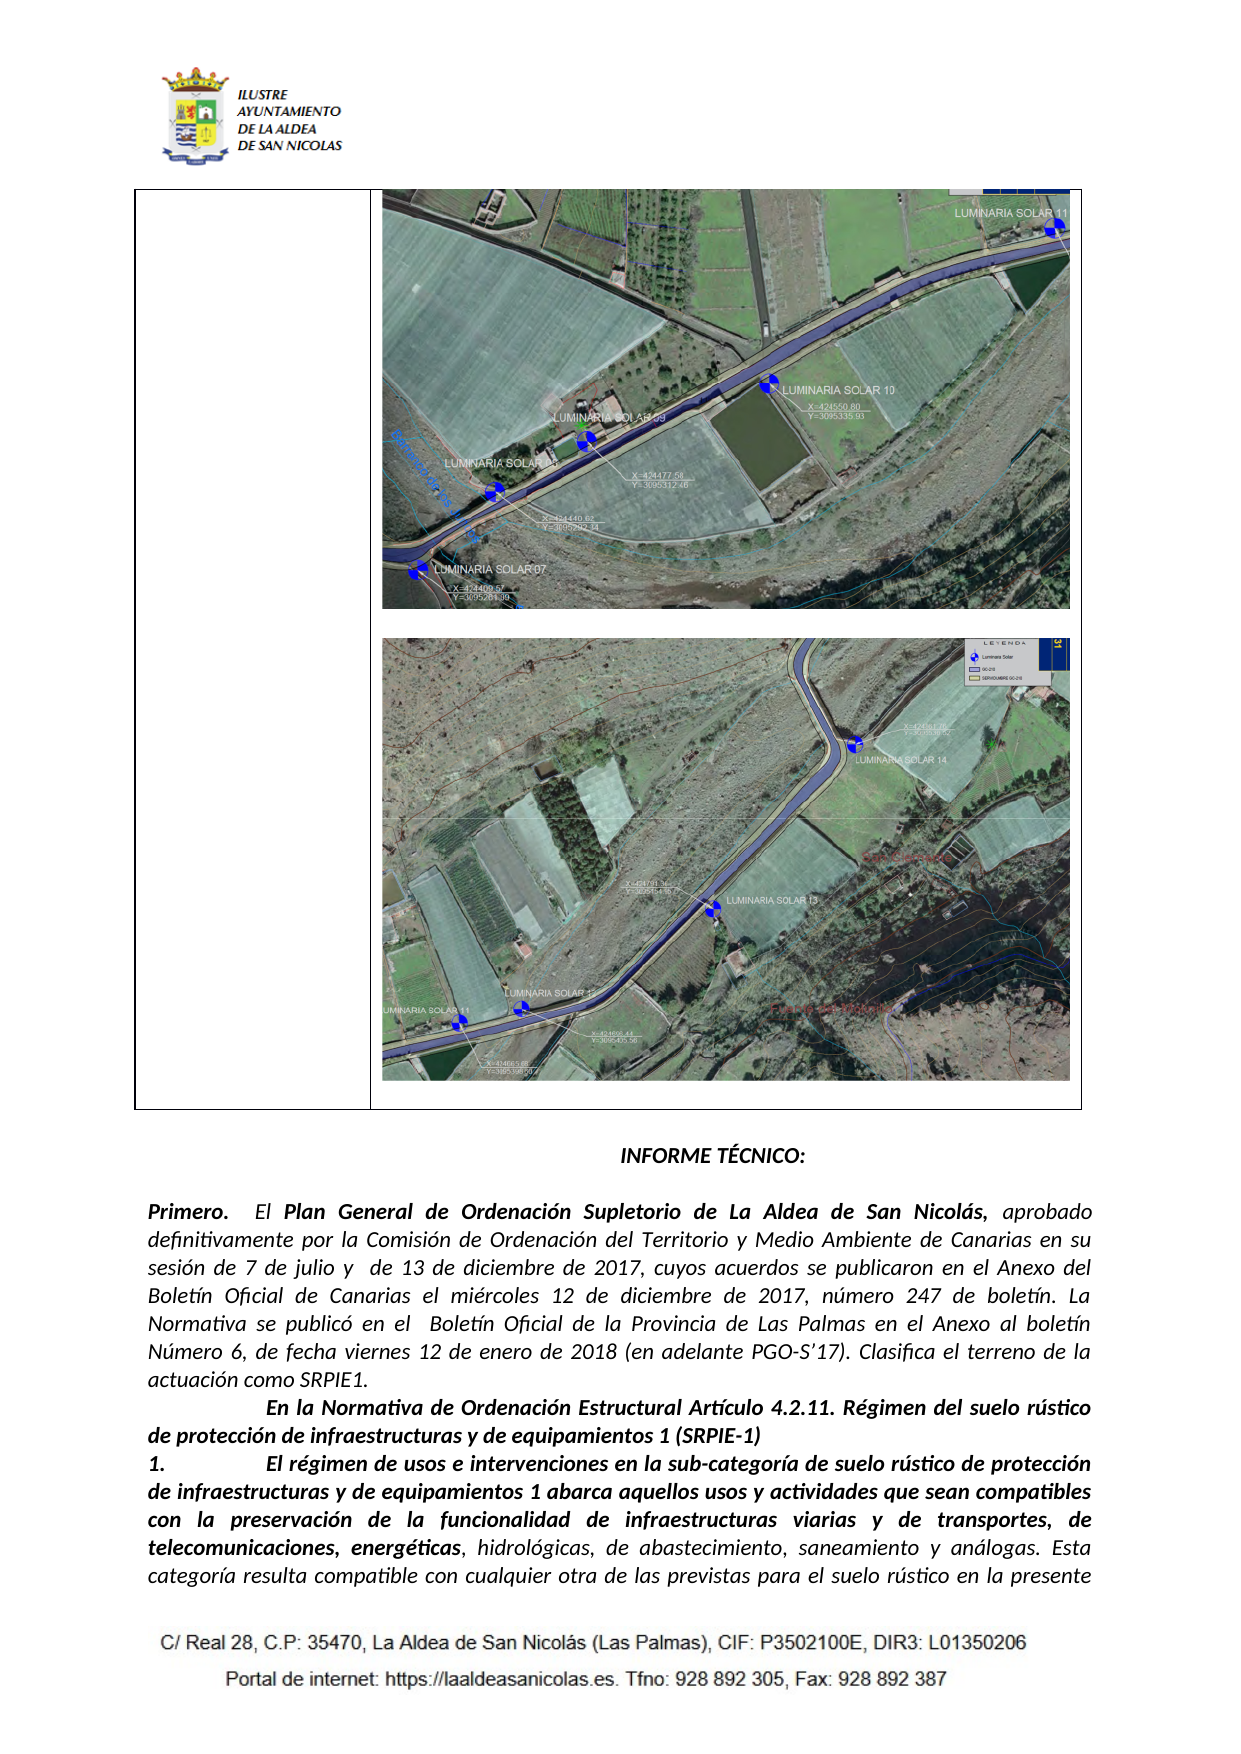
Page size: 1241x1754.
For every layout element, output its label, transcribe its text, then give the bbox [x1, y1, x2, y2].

text Primero. El Plan General de Ordenación Supletorio de La Aldea de San Nicolás, aprobado definitivamente por la Comisión de Ordenación del Territorio y Medio Ambiente de Canarias en su sesión de 7 de julio y de 13 de diciembre de 2017, cuyos acuerdos se publicaron en el Anexo del Boletín Oficial de Canarias el miércoles 12 de diciembre de 2017, número 247 de boletín. La Normativa se publicó en el Boletín Oficial de la Provincia de Las Palmas en el Anexo al boletín Número 6, de fecha viernes 12 de enero de 2018 (en adelante PGO-S’17). Clasifica el terreno de la actuación como SRPIE1. [148, 1197, 1093, 1393]
picture [382, 189, 1070, 609]
table_cell [371, 190, 1081, 1109]
picture [382, 638, 1070, 1081]
text En la Normativa de Ordenación Estructural Artículo 4.2.11. Régimen del suelo rústico de protección de infraestructuras y de equipamientos 1 (SRPIE-1) [148, 1393, 1093, 1449]
text INFORME TÉCNICO: [148, 1141, 1093, 1169]
table_cell [136, 190, 370, 1109]
text 1. El régimen de usos e intervenciones en la sub-categoría de suelo rústico de protección de infraestructuras y de equipamientos 1 abarca aquellos usos y actividades que sean compatibles con la preservación de la funcionalidad de infraestructuras viarias y de transportes, de telecomunicaciones, energéticas, hidrológicas, de abastecimiento, saneamiento y análogas. Esta categoría resulta compatible con cualquier otra de las previstas para el suelo rústico en la presente [148, 1449, 1093, 1589]
picture [148, 59, 358, 173]
picture [148, 1626, 1034, 1695]
